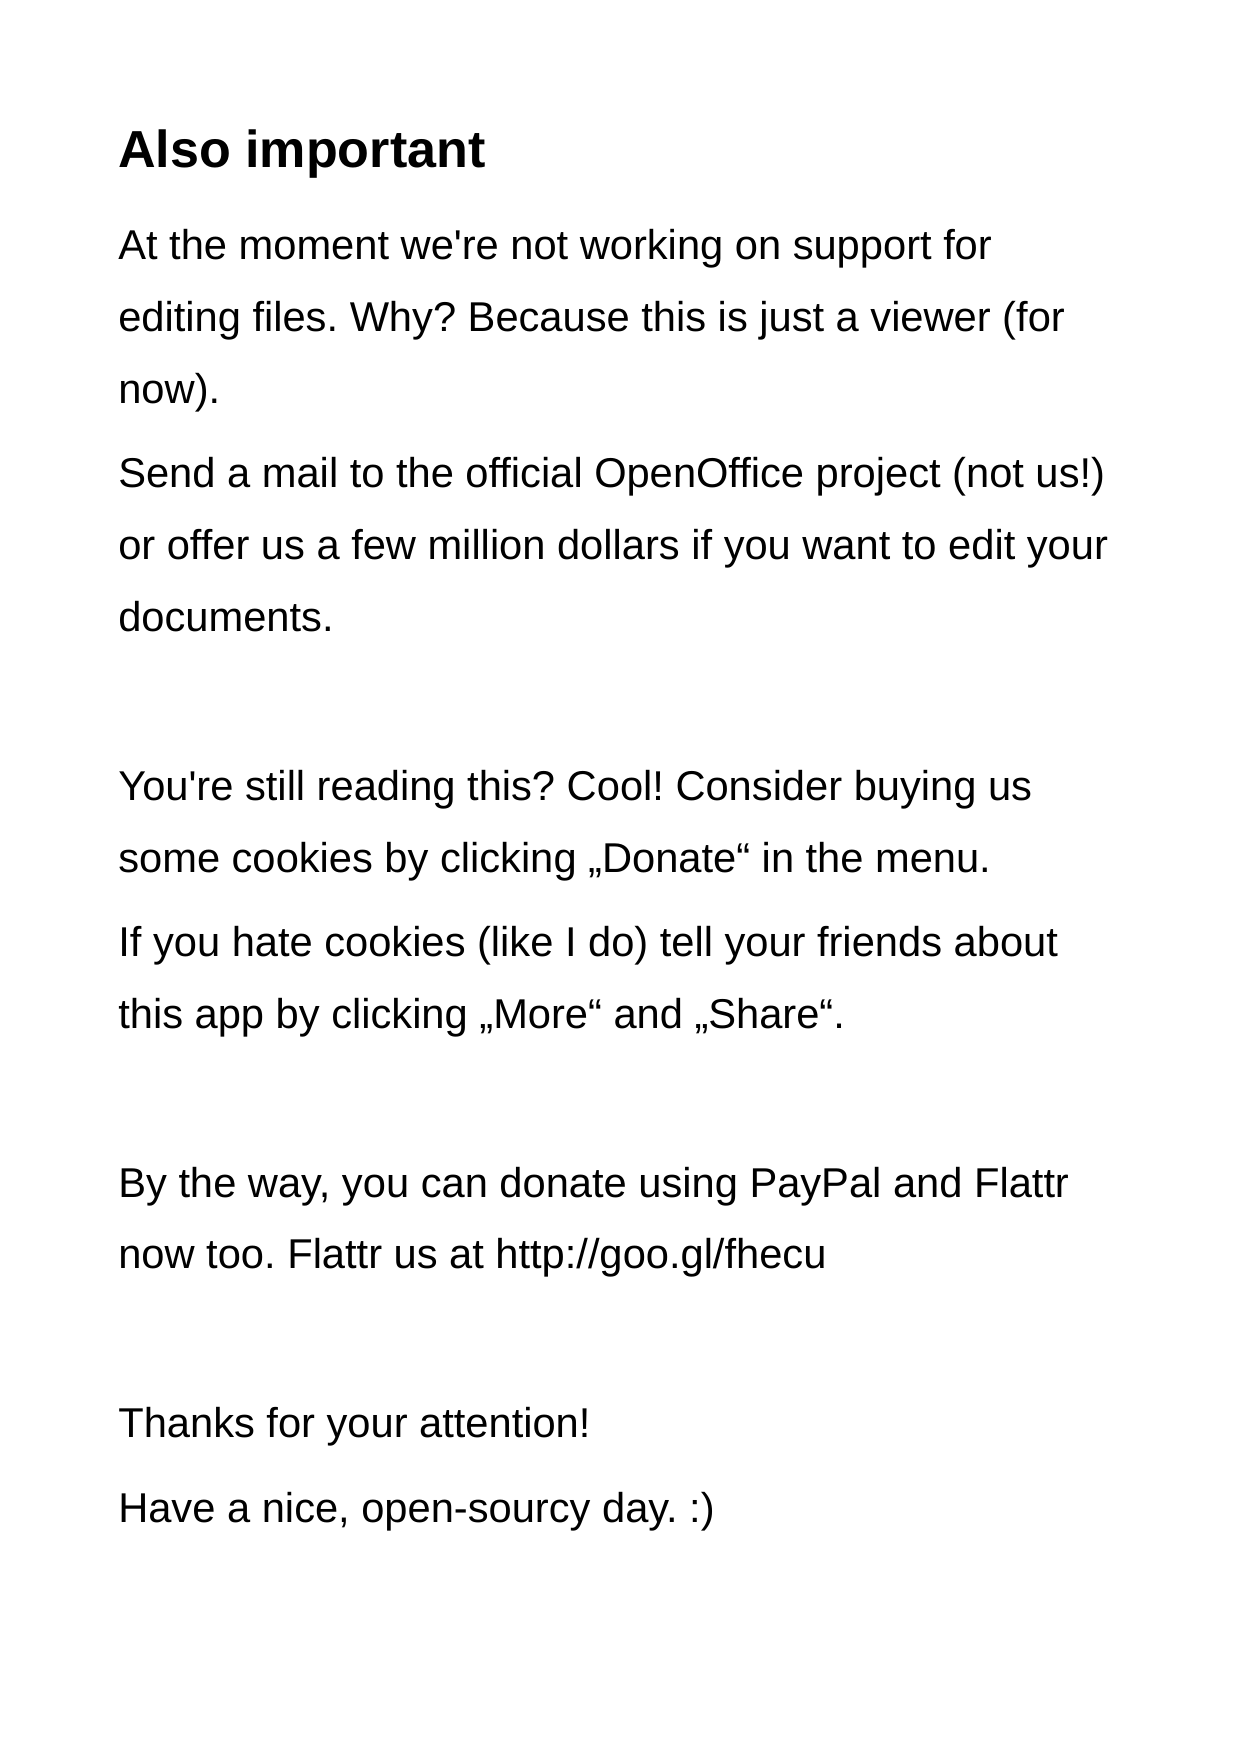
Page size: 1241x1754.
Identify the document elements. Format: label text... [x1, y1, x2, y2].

subtitle Also important [118, 118, 1122, 178]
text You're still reading this? Cool! Consider buying us some cookies by clicking „Donate“ in the menu. [118, 761, 1122, 881]
text By the way, you can donate using PayPal and Flattr now too. Flattr us at http://goo.gl/fhecu [118, 1158, 1122, 1278]
text Send a mail to the official OpenOffice project (not us!) or offer us a few million dollars if you want to edit your documents. [118, 448, 1122, 640]
text At the moment we're not working on support for editing files. Why? Because this is just a viewer (for now). [118, 220, 1122, 412]
text Have a nice, open-sourcy day. :) [118, 1483, 1122, 1531]
text Thanks for your attention! [118, 1398, 1122, 1446]
text If you hate cookies (like I do) tell your friends about this app by clicking „More“ and „Share“. [118, 917, 1122, 1037]
